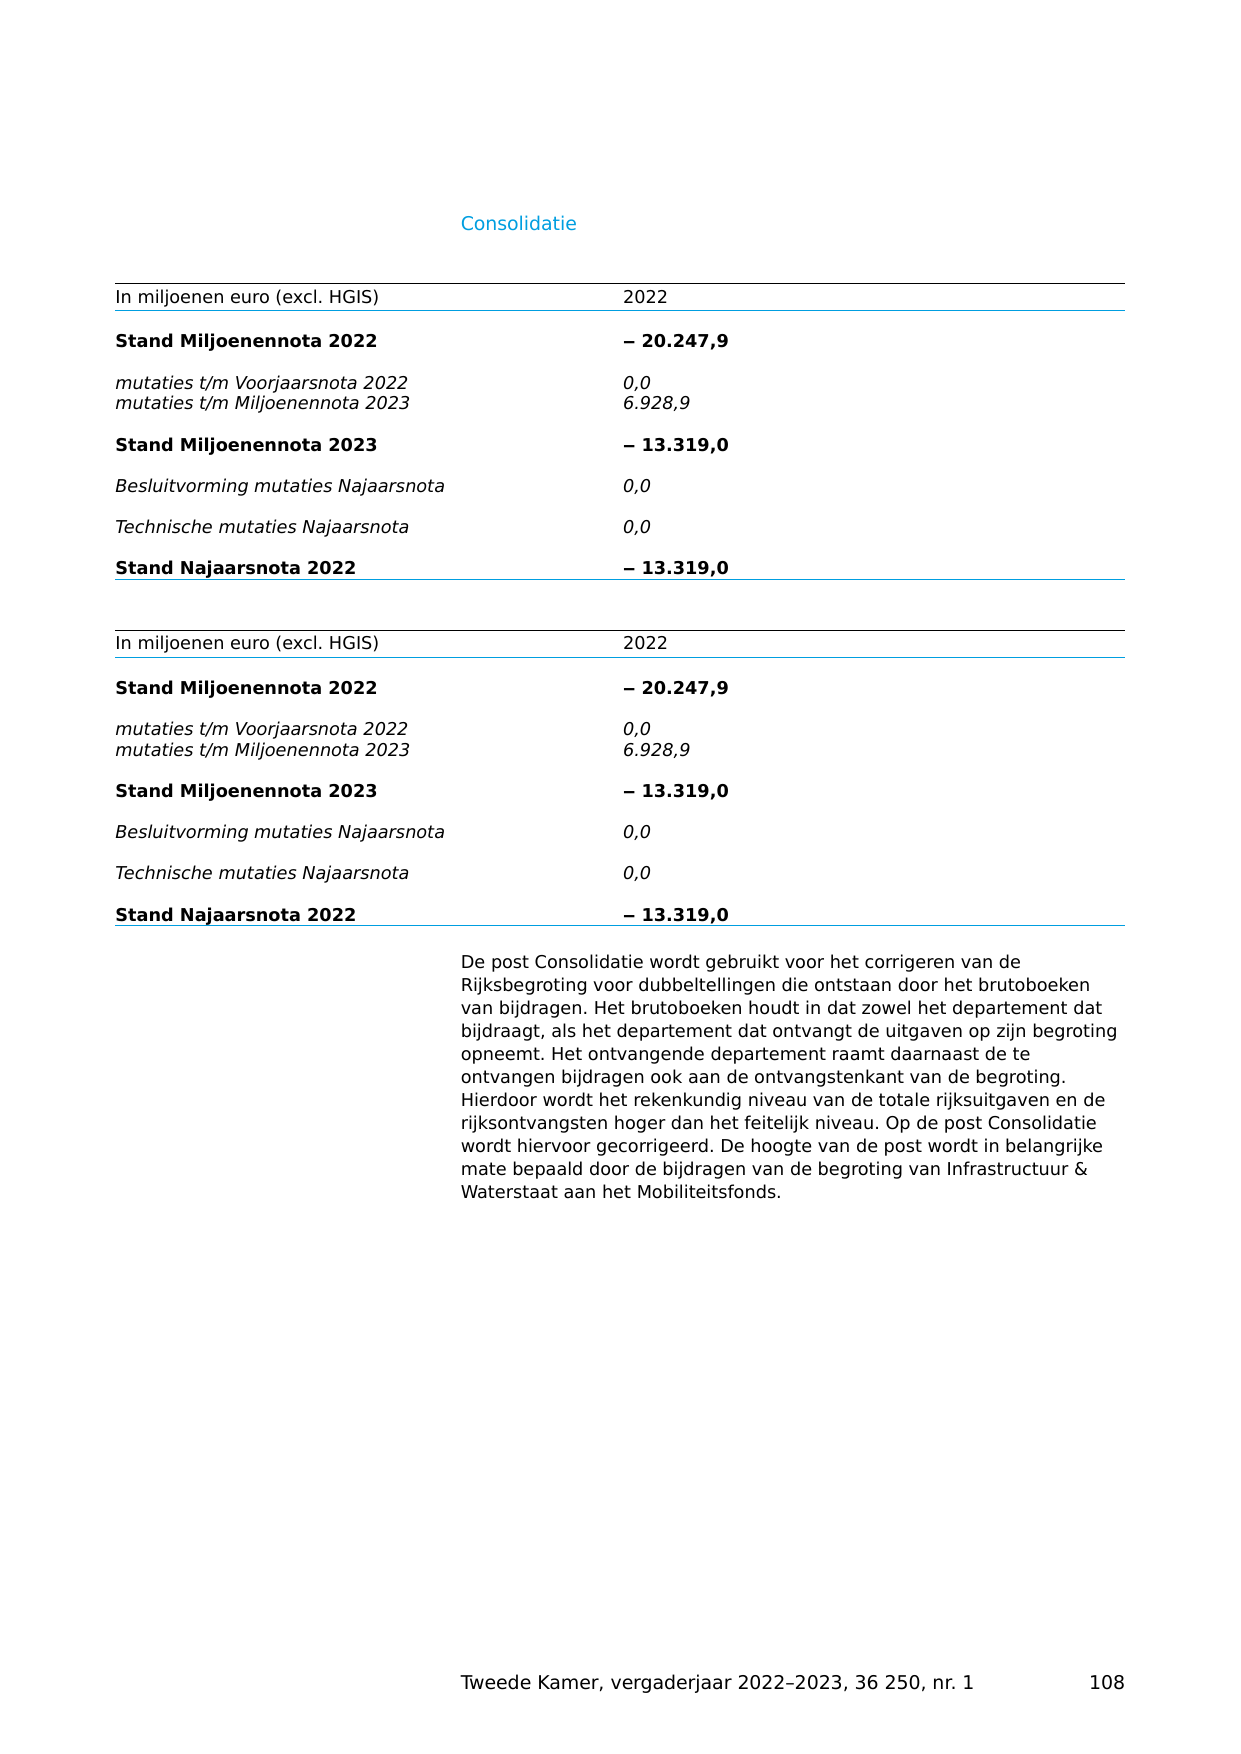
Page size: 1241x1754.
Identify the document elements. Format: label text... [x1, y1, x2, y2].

table_cell [115, 658, 620, 678]
table_cell 0,0 [620, 476, 1125, 496]
table_cell mutaties t/m Miljoenennota 2023 [115, 740, 620, 760]
table_cell [620, 658, 1125, 678]
table_cell ‒ 13.319,0 [620, 558, 1125, 579]
table_cell 0,0 [620, 863, 1125, 884]
table_cell [620, 538, 1125, 558]
table_cell [620, 698, 1125, 719]
table_cell 0,0 [620, 822, 1125, 843]
table_cell ‒ 20.247,9 [620, 678, 1125, 698]
table_cell In miljoenen euro (excl. HGIS) [115, 631, 620, 656]
table_cell mutaties t/m Miljoenennota 2023 [115, 393, 620, 414]
table_cell [620, 801, 1125, 822]
table_cell [620, 843, 1125, 863]
table_header CONSOLIDATIE: UITGAVEN [115, 258, 1125, 283]
table_cell [620, 884, 1125, 904]
table_cell [115, 843, 620, 863]
table_cell Stand Miljoenennota 2022 [115, 678, 620, 698]
table_cell ‒ 13.319,0 [620, 781, 1125, 801]
table_cell [115, 801, 620, 822]
table_cell 0,0 [620, 719, 1125, 739]
table_cell [115, 698, 620, 719]
table_cell Stand Miljoenennota 2022 [115, 331, 620, 352]
table_cell mutaties t/m Voorjaarsnota 2022 [115, 719, 620, 739]
table_cell Technische mutaties Najaarsnota [115, 863, 620, 884]
title Consolidatie [461, 213, 1125, 235]
table_cell [620, 455, 1125, 476]
table_cell In miljoenen euro (excl. HGIS) [115, 284, 620, 310]
table_cell [115, 311, 620, 331]
table_cell ‒ 13.319,0 [620, 435, 1125, 455]
table_cell [115, 538, 620, 558]
table_cell Stand Miljoenennota 2023 [115, 781, 620, 801]
table_cell [115, 352, 620, 373]
table_cell 0,0 [620, 373, 1125, 393]
table_cell [620, 496, 1125, 517]
table_cell ‒ 13.319,0 [620, 905, 1125, 925]
table_cell [115, 414, 620, 434]
table_cell Technische mutaties Najaarsnota [115, 517, 620, 538]
table_cell Stand Najaarsnota 2022 [115, 905, 620, 925]
table_cell [620, 352, 1125, 373]
table_cell 6.928,9 [620, 740, 1125, 760]
table_cell 0,0 [620, 517, 1125, 538]
table_cell [115, 455, 620, 476]
table_cell [620, 311, 1125, 331]
table_header CONSOLIDATIE: NIET-BELASTINGONTVANGSTEN [115, 605, 1125, 629]
table_cell Stand Miljoenennota 2023 [115, 435, 620, 455]
table_cell [620, 414, 1125, 434]
table_cell [115, 884, 620, 904]
table_cell [115, 496, 620, 517]
table_cell Stand Najaarsnota 2022 [115, 558, 620, 579]
table_cell Besluitvorming mutaties Najaarsnota [115, 476, 620, 496]
table_cell 2022 [620, 631, 1125, 656]
table_cell 2022 [620, 284, 1125, 310]
table_cell ‒ 20.247,9 [620, 331, 1125, 352]
table_cell [620, 760, 1125, 781]
table_cell 6.928,9 [620, 393, 1125, 414]
table_cell Besluitvorming mutaties Najaarsnota [115, 822, 620, 843]
text De post Consolidatie wordt gebruikt voor het corrigeren van de Rijksbegroting voor dubbeltellingen die ontstaan door het brutoboeken van bijdragen. Het brutoboeken houdt in dat zowel het departement dat bijdraagt, als het departement dat ontvangt de uitgaven op zijn begroting opneemt. Het ontvangende departement raamt daarnaast de te ontvangen bijdragen ook aan de ontvangstenkant van de begroting. Hierdoor wordt het rekenkundig niveau van de totale rijksuitgaven en de rijksontvangsten hoger dan het feitelijk niveau. Op de post Consolidatie wordt hiervoor gecorrigeerd. De hoogte van de post wordt in belangrijke mate bepaald door de bijdragen van de begroting van Infrastructuur & Waterstaat aan het Mobiliteitsfonds. [461, 951, 1125, 1203]
table_cell [115, 760, 620, 781]
table_cell mutaties t/m Voorjaarsnota 2022 [115, 373, 620, 393]
